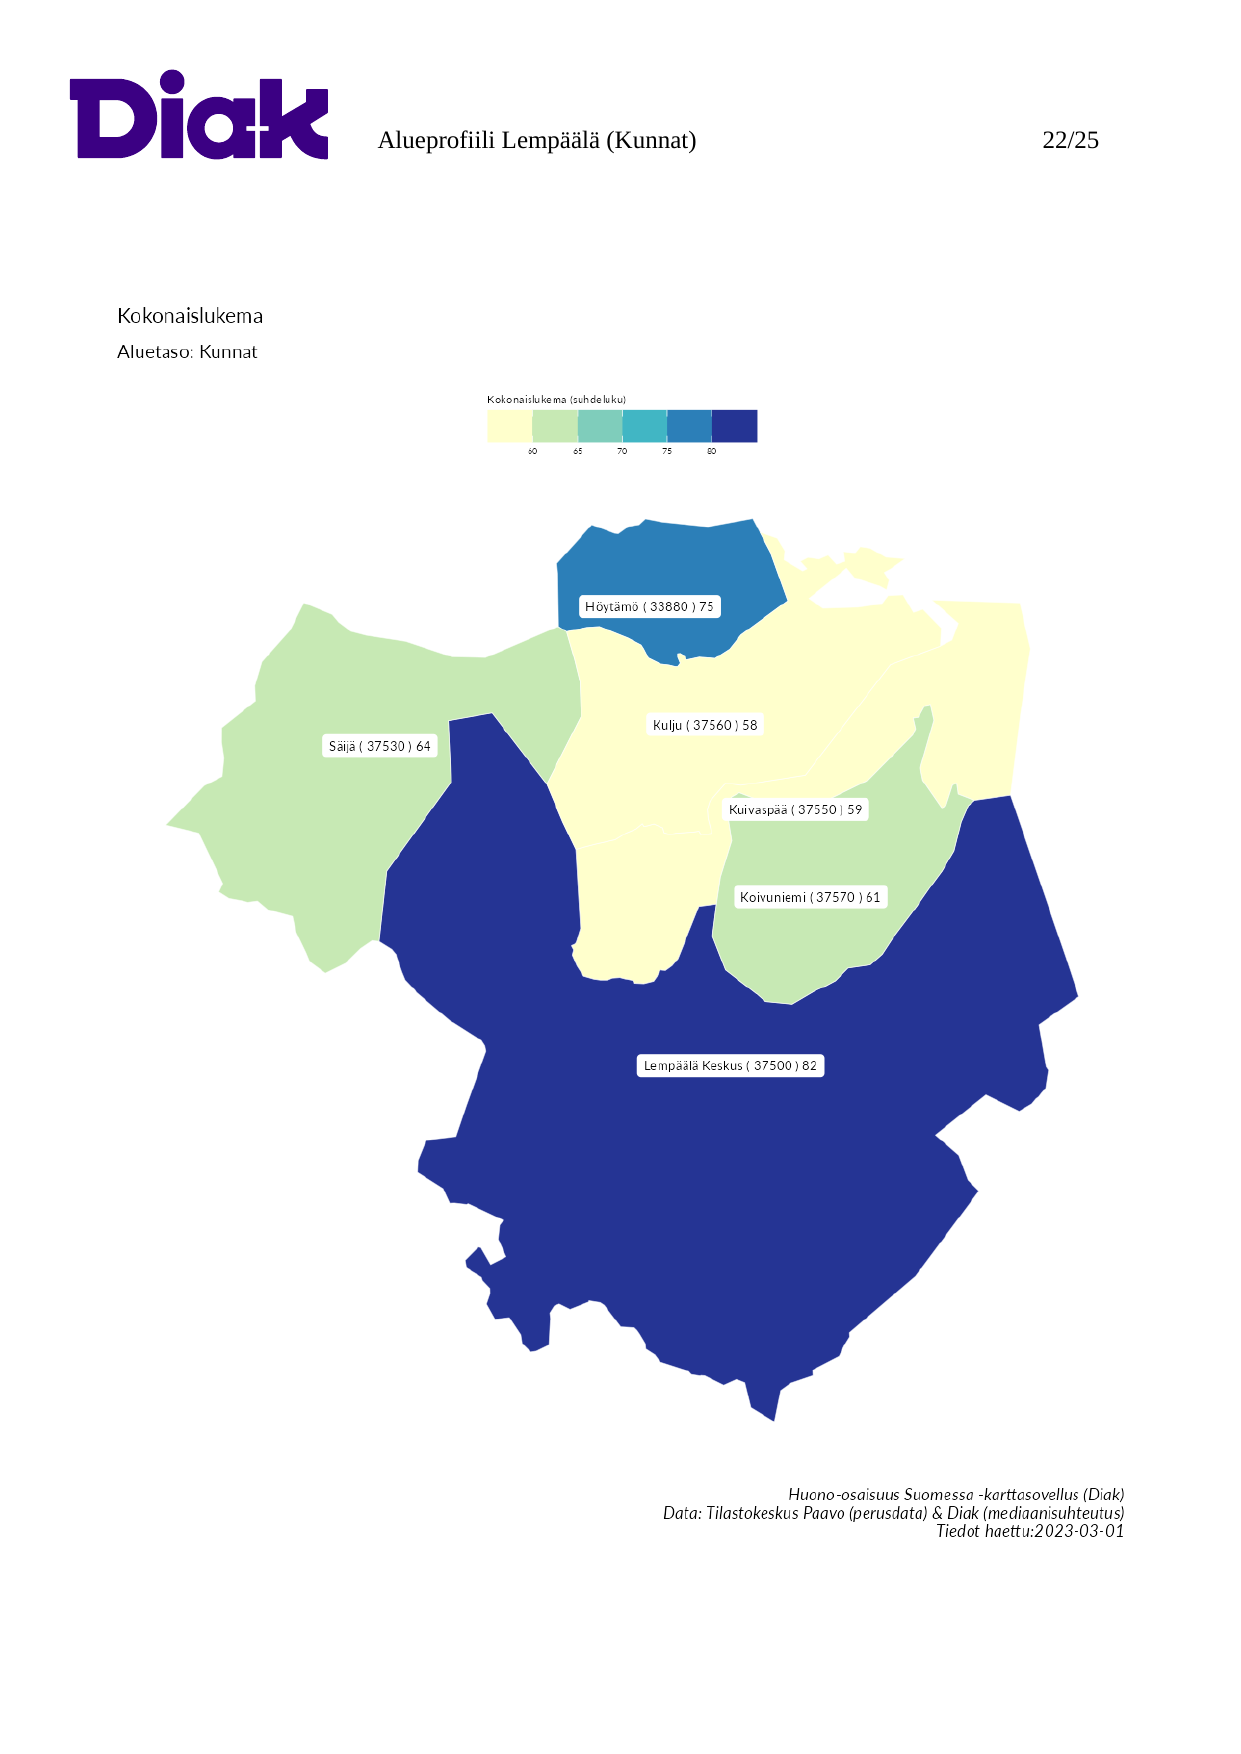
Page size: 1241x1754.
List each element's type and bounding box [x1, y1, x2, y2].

picture [61, 196, 1179, 1651]
